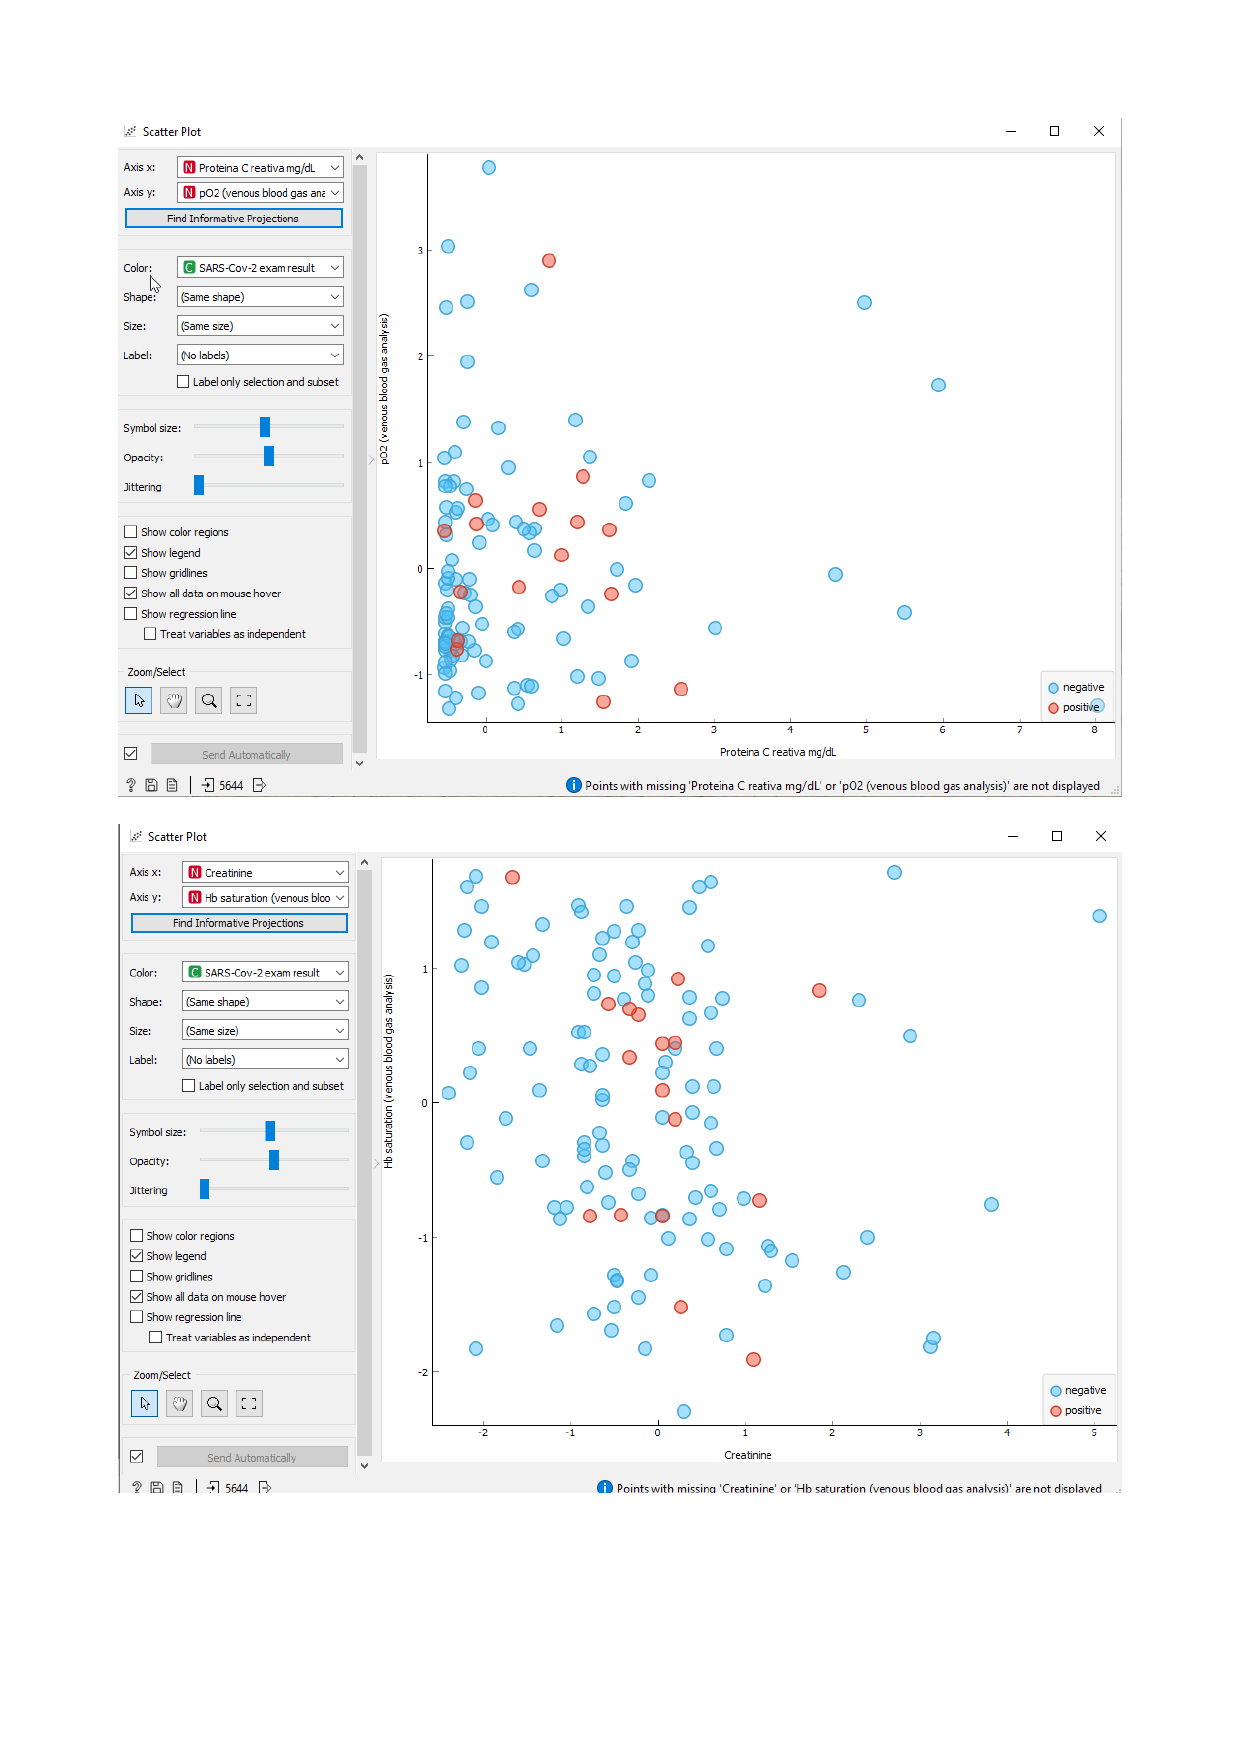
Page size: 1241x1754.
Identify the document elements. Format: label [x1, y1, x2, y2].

picture [118, 118, 1122, 797]
picture [118, 824, 1122, 1493]
